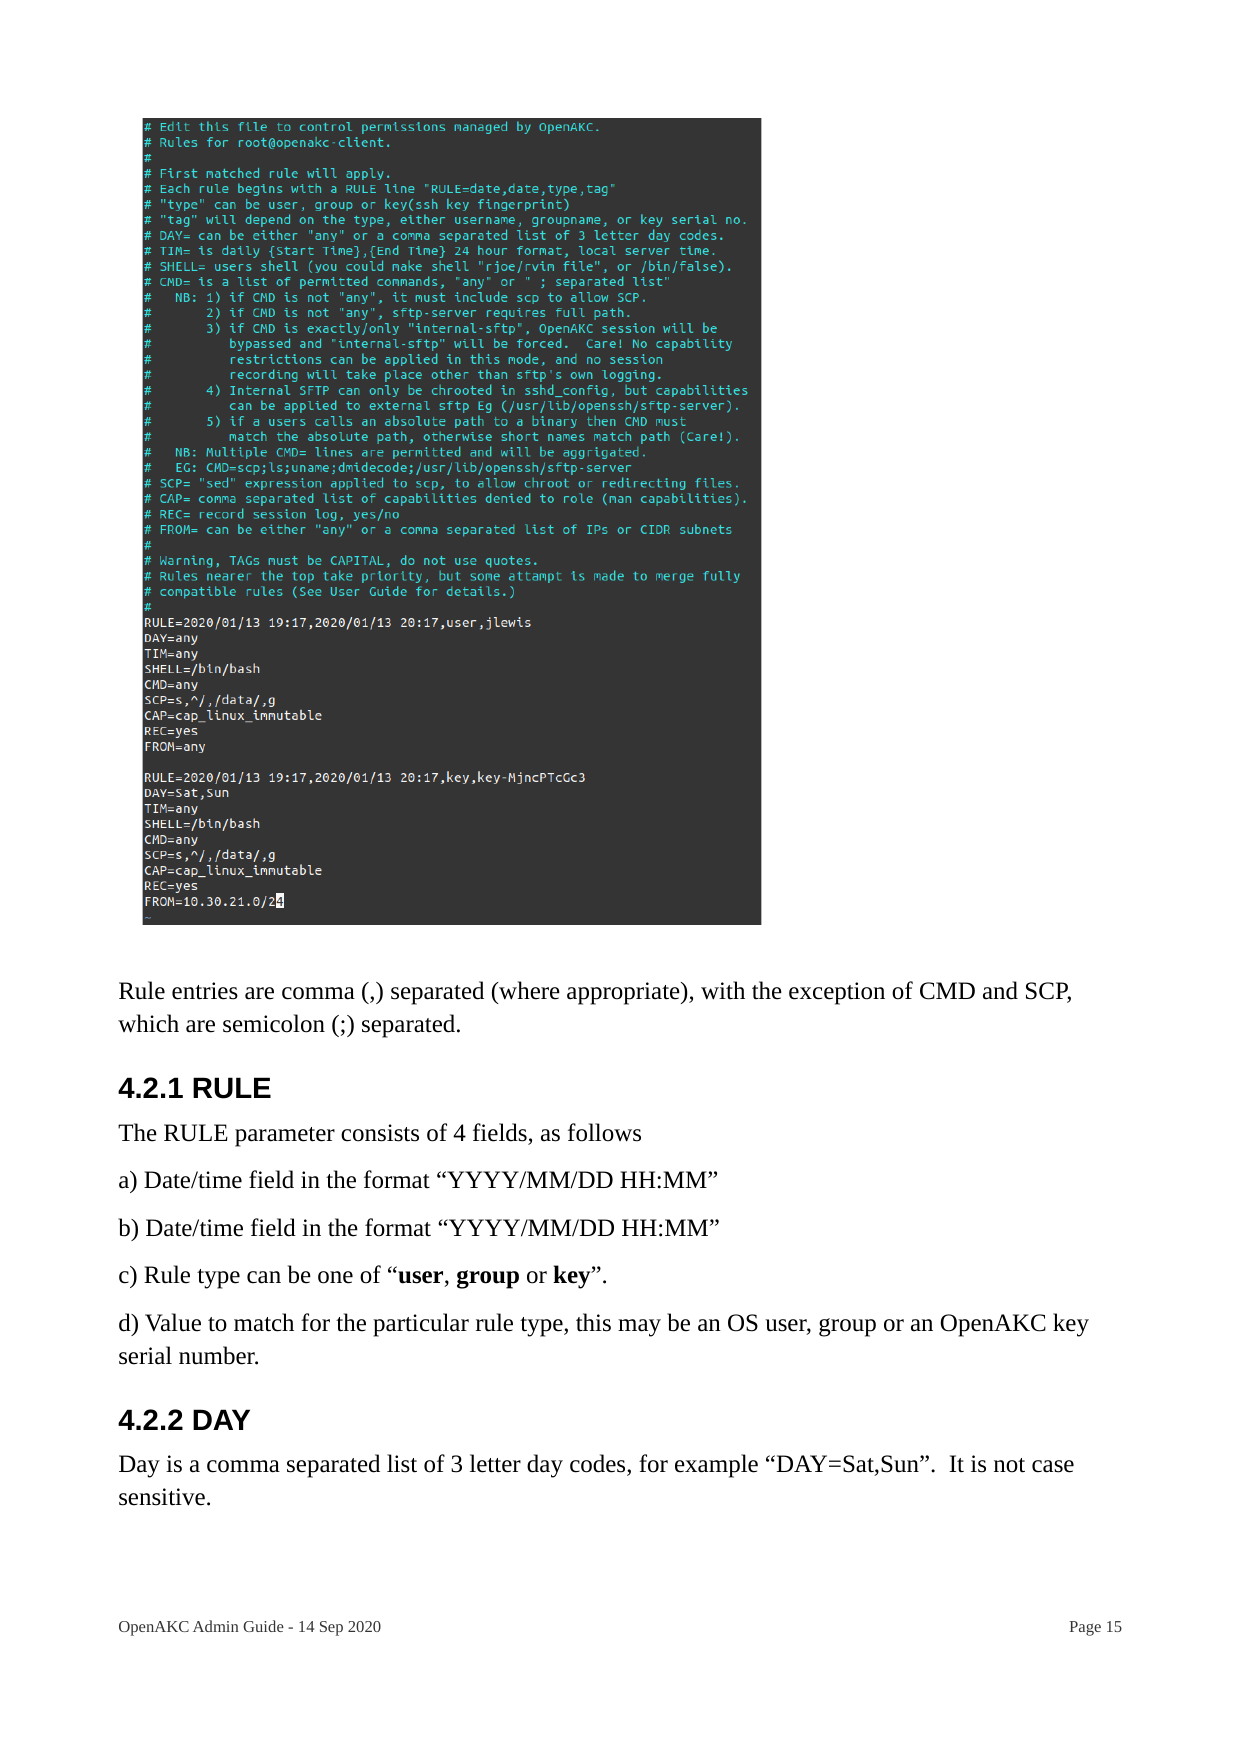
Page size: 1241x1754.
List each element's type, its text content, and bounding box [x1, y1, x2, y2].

text d) Value to match for the particular rule type, this may be an OS user, group or an OpenAKC key serial number. [118, 1308, 1122, 1370]
subtitle 4.2.1 RULE [118, 1071, 1122, 1105]
text b) Date/time field in the format “YYYY/MM/DD HH:MM” [118, 1213, 1122, 1242]
text Day is a comma separated list of 3 letter day codes, for example “DAY=Sat,Sun”. It is not case sensitive. [118, 1449, 1122, 1511]
text a) Date/time field in the format “YYYY/MM/DD HH:MM” [118, 1165, 1122, 1194]
text c) Rule type can be one of “user, group or key”. [118, 1260, 1122, 1289]
text The RULE parameter consists of 4 fields, as follows [118, 1118, 1122, 1146]
text Rule entries are comma (,) separated (where appropriate), with the exception of CMD and SCP, which are semicolon (;) separated. [118, 976, 1122, 1038]
subtitle 4.2.2 DAY [118, 1403, 1122, 1437]
picture [142, 118, 762, 925]
